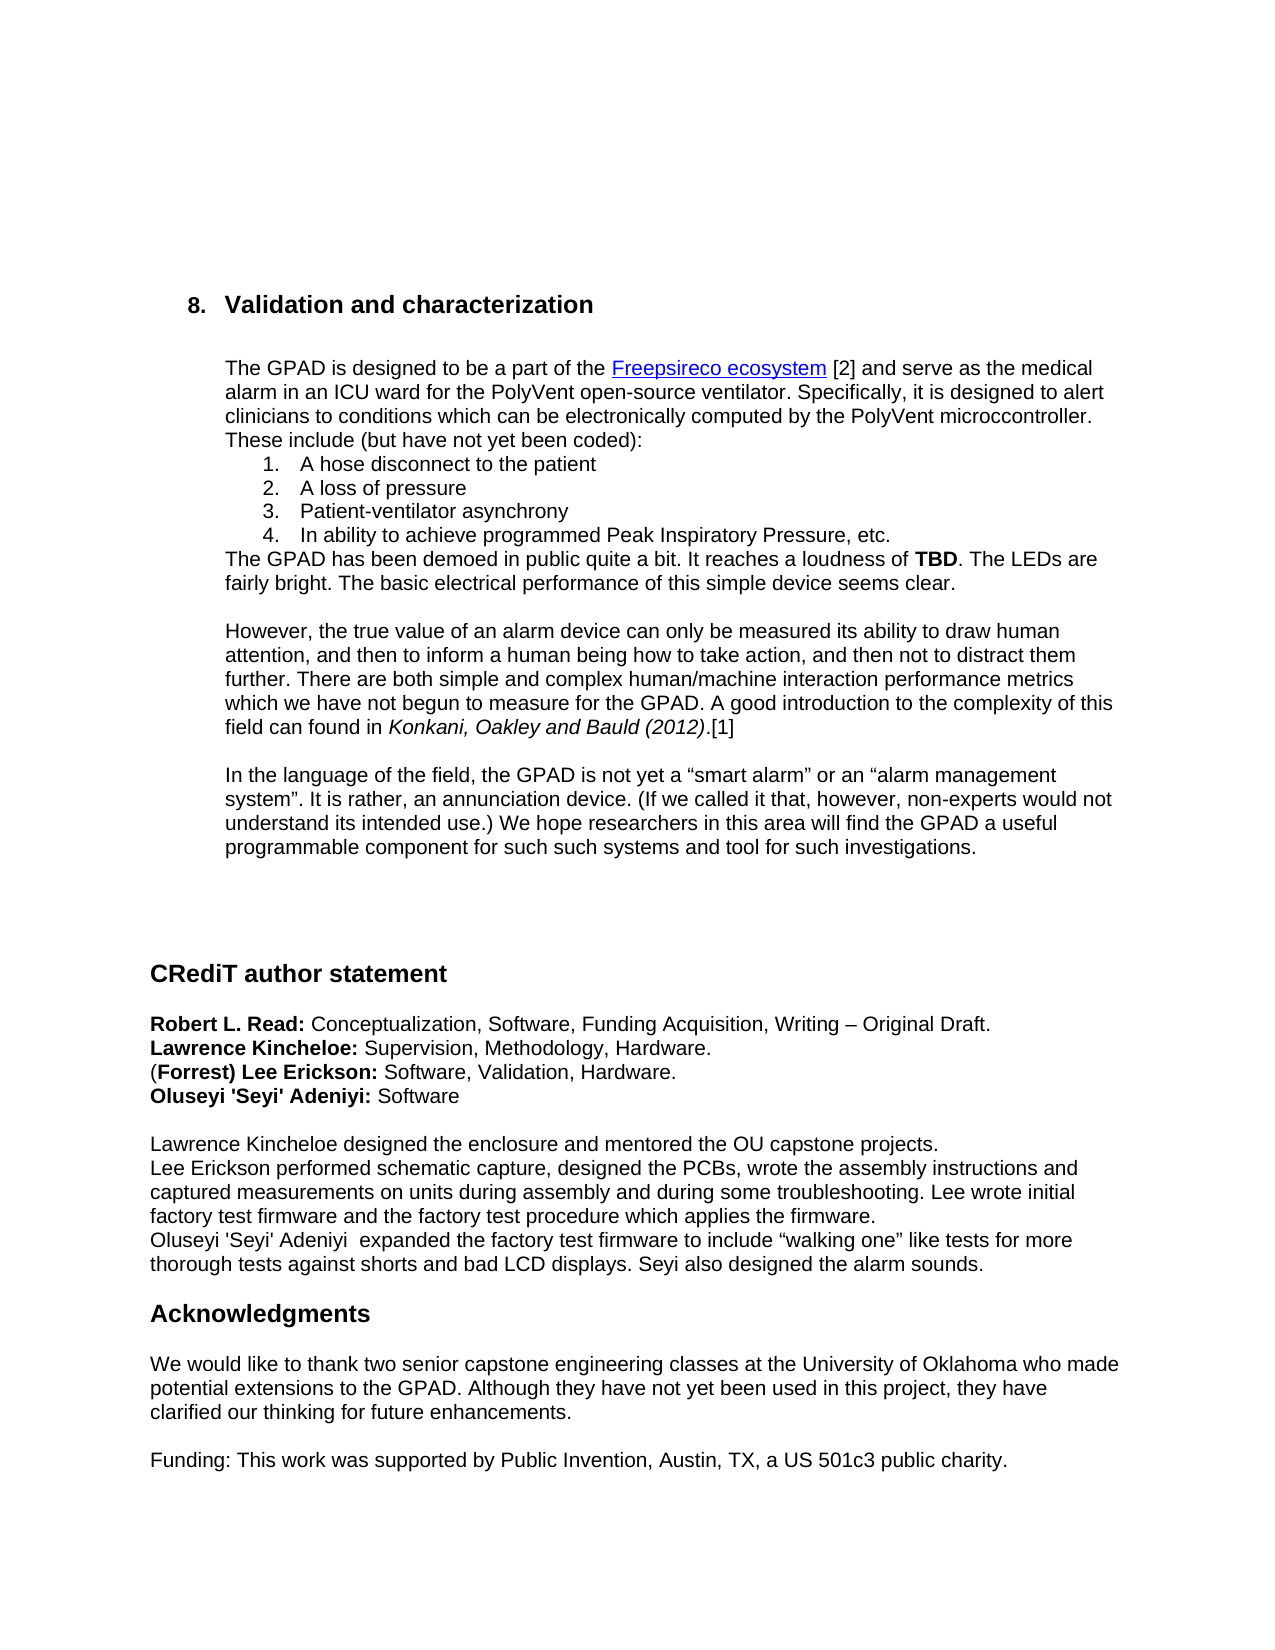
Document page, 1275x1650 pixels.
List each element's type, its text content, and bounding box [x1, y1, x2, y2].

text Lee Erickson performed schematic capture, designed the PCBs, wrote the assembly instructions and captured measurements on units during assembly and during some troubleshooting. Lee wrote initial factory test firmware and the factory test procedure which applies the firmware. [150, 1156, 1125, 1228]
list Patient-ventilator asynchrony [262, 499, 1125, 523]
text Lawrence Kincheloe designed the enclosure and mentored the OU capstone projects. [150, 1132, 1125, 1156]
text CRediT author statement [150, 959, 1125, 988]
text The GPAD is designed to be a part of the Freepsireco ecosystem [2] and serve as the medical alarm in an ICU ward for the PolyVent open-source ventilator. Specifically, it is designed to alert clinicians to conditions which can be electronically computed by the PolyVent microccontroller. These include (but have not yet been coded): [225, 356, 1125, 451]
text Lawrence Kincheloe: Supervision, Methodology, Hardware. [150, 1036, 1125, 1060]
text Funding: This work was supported by Public Invention, Austin, TX, a US 501c3 public charity. [150, 1448, 1125, 1472]
list A hose disconnect to the patient [262, 451, 1125, 475]
text Acknowledgments [150, 1299, 1125, 1328]
text The GPAD has been demoed in public quite a bit. It reaches a loudness of TBD. The LEDs are fairly bright. The basic electrical performance of this simple device seems clear. [225, 547, 1125, 595]
text Oluseyi 'Seyi' Adeniyi: Software [150, 1084, 1125, 1108]
text Robert L. Read: Conceptualization, Software, Funding Acquisition, Writing – Original Draft. [150, 1012, 1125, 1036]
text However, the true value of an alarm device can only be measured its ability to draw human attention, and then to inform a human being how to take action, and then not to distract them further. There are both simple and complex human/machine interaction performance metrics which we have not begun to measure for the GPAD. A good introduction to the complexity of this field can found in Konkani, Oakley and Bauld (2012).[1] [225, 619, 1125, 739]
text In the language of the field, the GPAD is not yet a “smart alarm” or an “alarm management system”. It is rather, an annunciation device. (If we called it that, however, non-experts would not understand its intended use.) We hope researchers in this area will find the GPAD a useful programmable component for such such systems and tool for such investigations. [225, 763, 1125, 859]
list A loss of pressure [262, 475, 1125, 499]
list In ability to achieve programmed Peak Inspiratory Pressure, etc. [262, 523, 1125, 547]
text (Forrest) Lee Erickson: Software, Validation, Hardware. [150, 1060, 1125, 1084]
text Oluseyi 'Seyi' Adeniyi expanded the factory test firmware to include “walking one” like tests for more thorough tests against shorts and bad LCD displays. Seyi also designed the alarm sounds. [150, 1228, 1125, 1276]
text We would like to thank two senior capstone engineering classes at the University of Oklahoma who made potential extensions to the GPAD. Although they have not yet been used in this project, they have clarified our thinking for future enhancements. [150, 1352, 1125, 1424]
list Validation and characterization [187, 290, 1125, 319]
